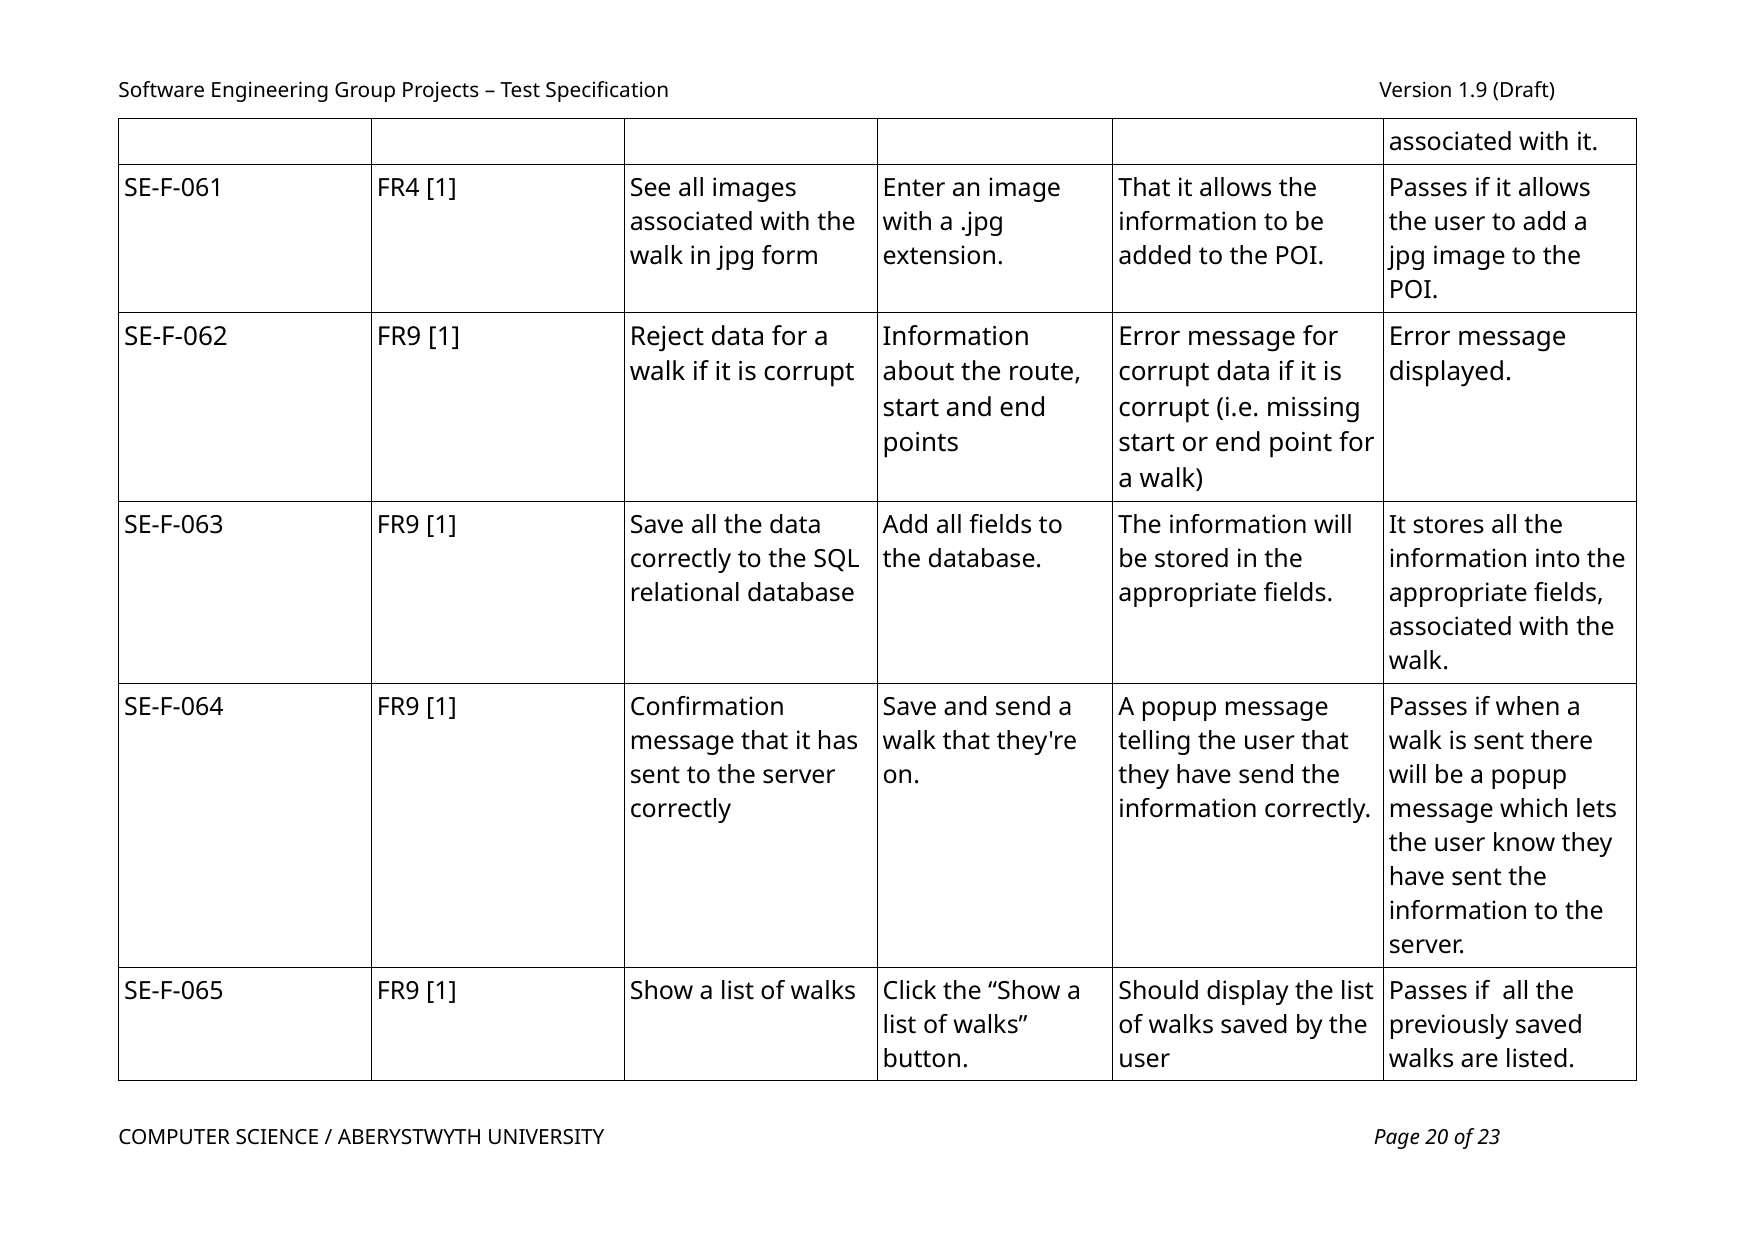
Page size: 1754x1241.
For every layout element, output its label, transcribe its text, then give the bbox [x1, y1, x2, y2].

table_cell Add all fields to the database. [878, 502, 1112, 683]
table_cell Passes if all the previously saved walks are listed. [1384, 968, 1636, 1080]
table_cell Save all the data correctly to the SQL relational database [625, 502, 877, 683]
table_cell Error message for corrupt data if it is corrupt (i.e. missing start or end point for a walk) [1113, 313, 1383, 501]
table_cell Reject data for a walk if it is corrupt [625, 313, 877, 501]
table_cell Information about the route, start and end points [878, 313, 1112, 501]
table_cell SE-F-065 [119, 968, 371, 1080]
table_cell FR4 [1] [372, 165, 624, 312]
table_cell SE-F-064 [119, 684, 371, 967]
table_cell The information will be stored in the appropriate fields. [1113, 502, 1383, 683]
table_cell It stores all the information into the appropriate fields, associated with the walk. [1384, 502, 1636, 683]
table_cell A popup message telling the user that they have send the information correctly. [1113, 684, 1383, 967]
table_cell FR9 [1] [372, 684, 624, 967]
table_cell See all images associated with the walk in jpg form [625, 165, 877, 312]
table_cell [1113, 119, 1383, 164]
table_cell Click the “Show a list of walks” button. [878, 968, 1112, 1080]
table_cell associated with it. [1384, 119, 1636, 164]
table_cell SE-F-061 [119, 165, 371, 312]
table_cell SE-F-063 [119, 502, 371, 683]
table_cell [878, 119, 1112, 164]
table_cell Error message displayed. [1384, 313, 1636, 501]
table_cell [119, 119, 371, 164]
table_cell Enter an image with a .jpg extension. [878, 165, 1112, 312]
table_cell [625, 119, 877, 164]
table_cell SE-F-062 [119, 313, 371, 501]
table_cell FR9 [1] [372, 968, 624, 1080]
table_cell Passes if it allows the user to add a jpg image to the POI. [1384, 165, 1636, 312]
table_cell Passes if when a walk is sent there will be a popup message which lets the user know they have sent the information to the server. [1384, 684, 1636, 967]
table_cell Should display the list of walks saved by the user [1113, 968, 1383, 1080]
table_cell That it allows the information to be added to the POI. [1113, 165, 1383, 312]
table_cell FR9 [1] [372, 502, 624, 683]
table_cell FR9 [1] [372, 313, 624, 501]
table_cell Show a list of walks [625, 968, 877, 1080]
table_cell [372, 119, 624, 164]
table_cell Save and send a walk that they're on. [878, 684, 1112, 967]
table_cell Confirmation message that it has sent to the server correctly [625, 684, 877, 967]
